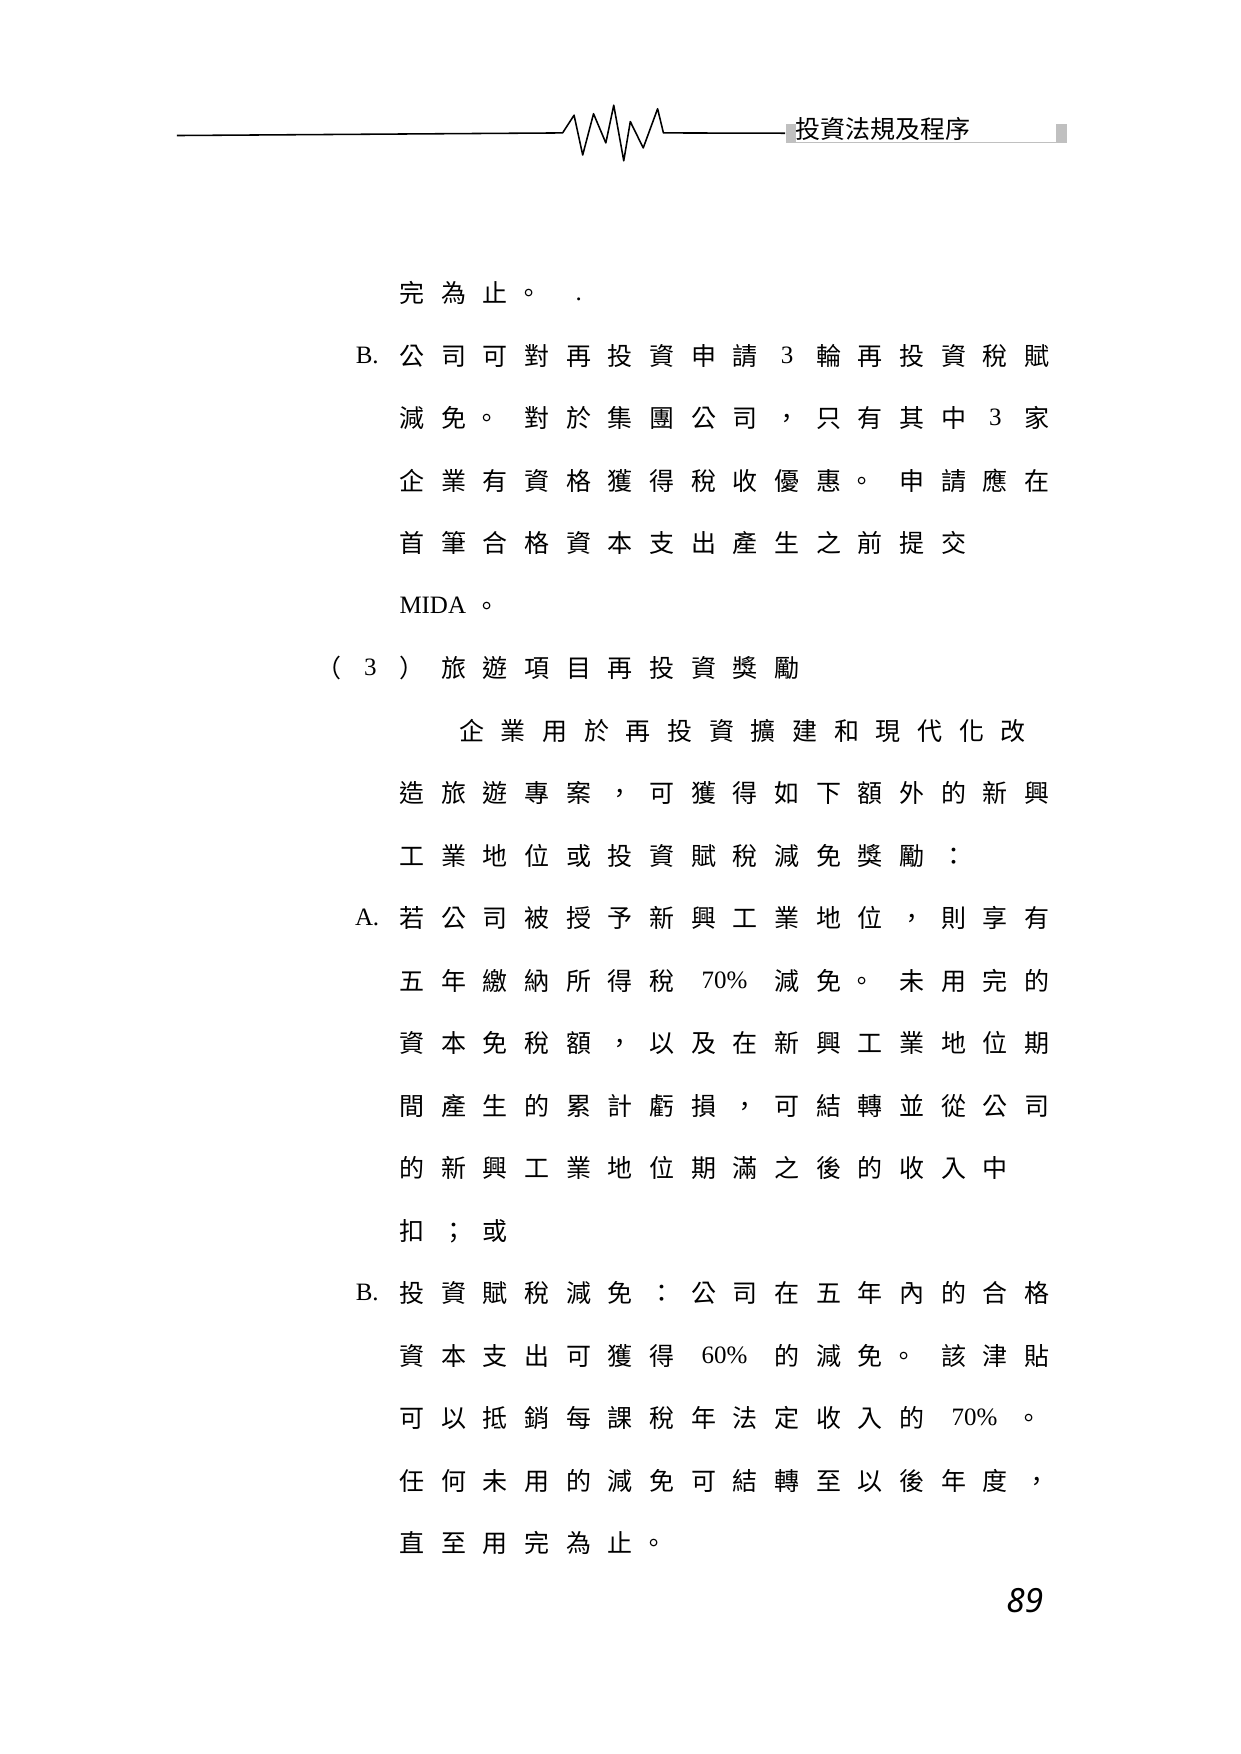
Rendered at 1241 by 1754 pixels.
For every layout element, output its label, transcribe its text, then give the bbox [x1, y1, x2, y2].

text （3）旅遊項目再投資獎勵 [306, 625, 1058, 688]
text B. 公司可對再投資申請3輪再投資稅賦減免。對於集團公司，只有其中3家企業有資格獲得稅收優惠。申請應在首筆合格資本支出產生之前提交MIDA。 [330, 313, 1058, 625]
text 完為止。. [330, 250, 1058, 313]
text B. 投資賦稅減免：公司在五年內的合格資本支出可獲得60%的減免。該津貼可以抵銷每課稅年法定收入的70%。任何未用的減免可結轉至以後年度，直至用完為止。 [330, 1250, 1058, 1563]
text 企業用於再投資擴建和現代化改造旅遊專案，可獲得如下額外的新興工業地位或投資賦稅減免獎勵： [306, 688, 1058, 875]
text A. 若公司被授予新興工業地位，則享有五年繳納所得稅70%減免。未用完的資本免稅額，以及在新興工業地位期間產生的累計虧損，可結轉並從公司的新興工業地位期滿之後的收入中扣；或 [330, 875, 1058, 1250]
